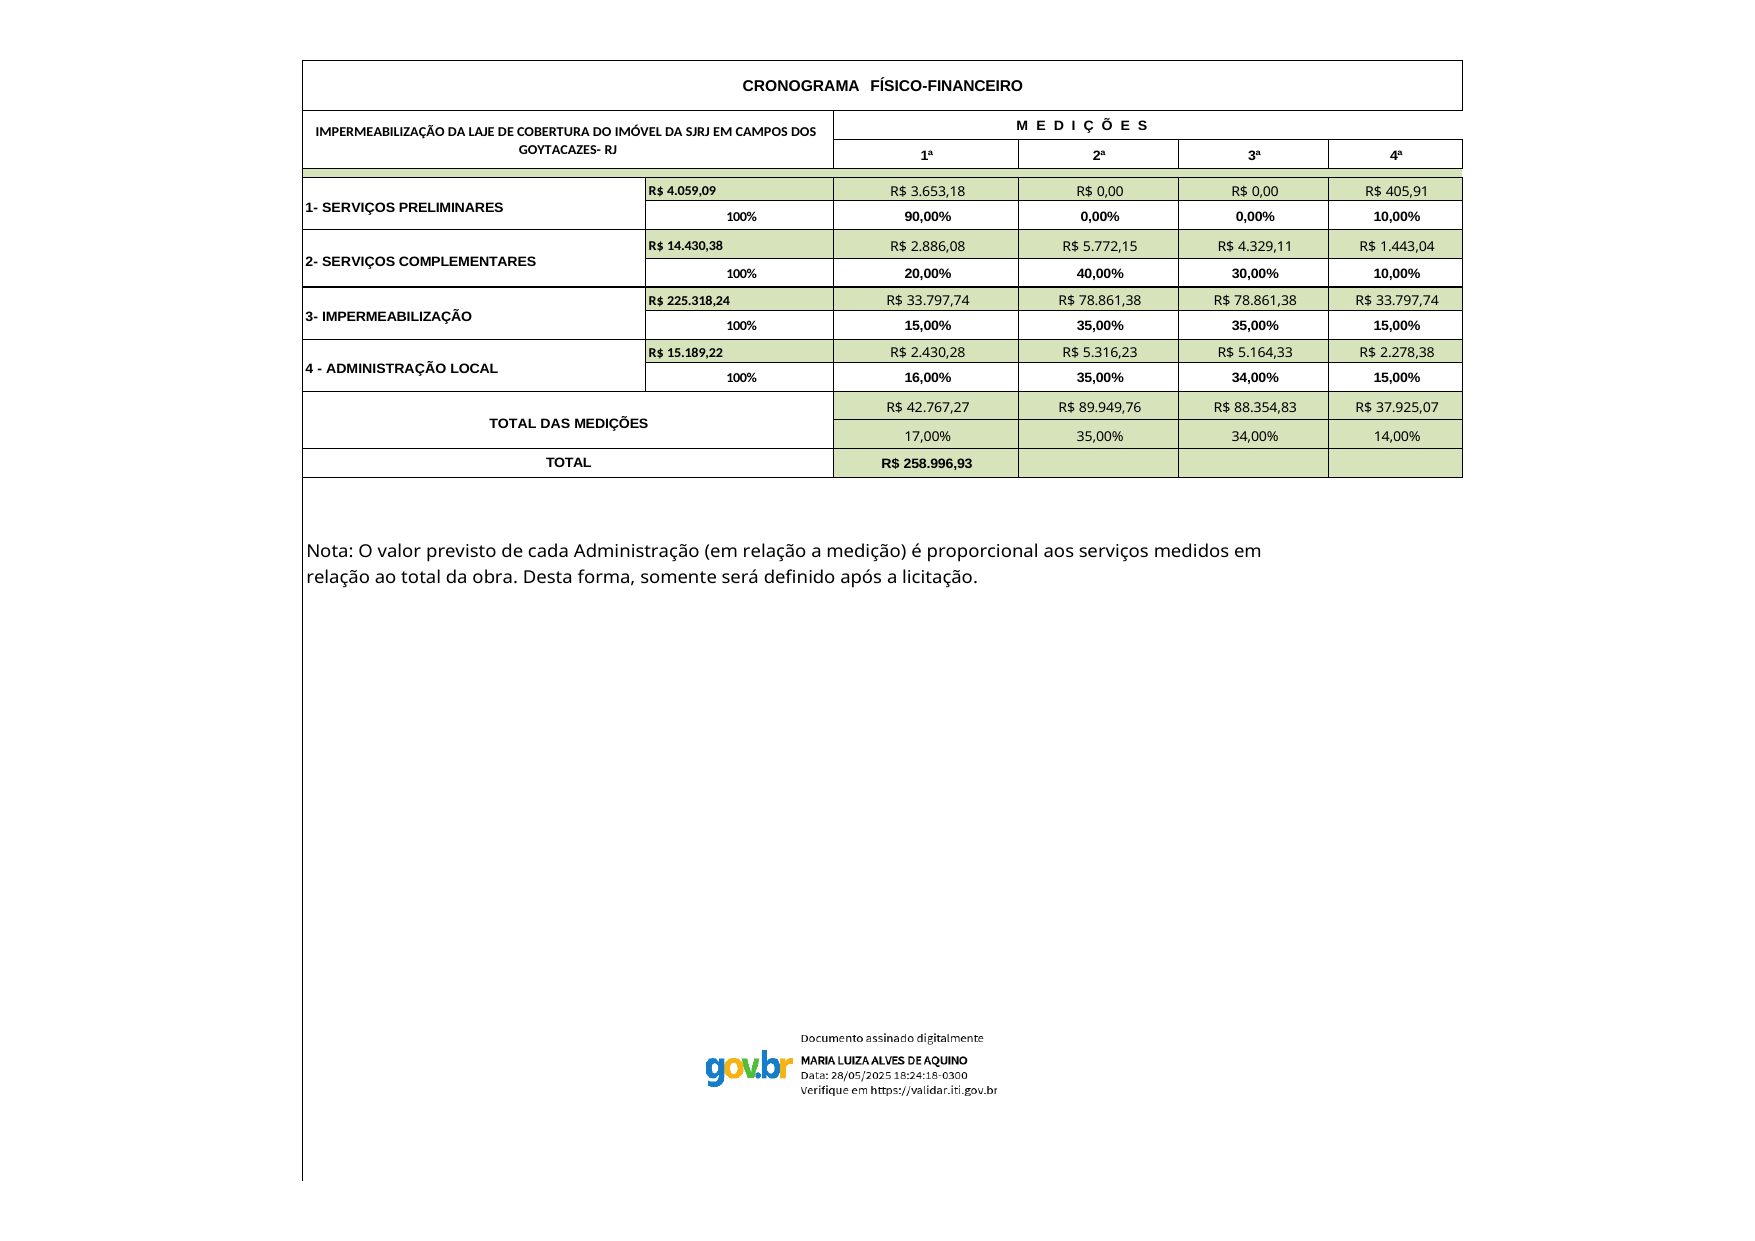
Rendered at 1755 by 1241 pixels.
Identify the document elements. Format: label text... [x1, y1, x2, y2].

table_cell 20,00% [834, 259, 1018, 286]
table_cell 100% [646, 363, 833, 391]
table_cell R$ 5.772,15 [1019, 230, 1178, 258]
table_cell R$ 1.443,04 [1329, 230, 1462, 258]
table_cell 2ª [1019, 140, 1178, 168]
table_cell R$ 89.949,76 [1019, 392, 1178, 419]
table_cell R$ 33.797,74 [834, 288, 1018, 310]
table_cell R$ 3.653,18 [834, 178, 1018, 200]
table_cell [1019, 449, 1178, 477]
table_cell 15,00% [834, 311, 1018, 338]
table_cell 100% [646, 311, 833, 338]
table_cell 35,00% [1019, 420, 1178, 448]
table_cell Nota: O valor previsto de cada Administração (em relação a medição) é proporcional aos serviços medidos em relação ao total da obra. Desta forma, somente será definido após a licitação. [303, 478, 1462, 1181]
table_cell 35,00% [1179, 311, 1328, 338]
table_cell 16,00% [834, 363, 1018, 391]
table_cell [303, 169, 1462, 177]
table_header CRONOGRAMA FÍSICO-FINANCEIRO [303, 61, 1462, 110]
table_cell TOTAL DAS MEDIÇÕES [303, 392, 833, 448]
table_cell 2- SERVIÇOS COMPLEMENTARES [303, 230, 645, 286]
table_cell 35,00% [1019, 363, 1178, 391]
table_cell R$ 0,00 [1179, 178, 1328, 200]
table_cell R$ 4.329,11 [1179, 230, 1328, 258]
table_cell R$ 15.189,22 [646, 340, 833, 362]
table_cell 35,00% [1019, 311, 1178, 338]
table_cell 1- SERVIÇOS PRELIMINARES [303, 178, 645, 229]
table_cell 40,00% [1019, 259, 1178, 286]
table_cell R$ 14.430,38 [646, 230, 833, 258]
table_cell R$ 2.886,08 [834, 230, 1018, 258]
table_cell R$ 2.430,28 [834, 340, 1018, 362]
table_cell R$ 2.278,38 [1329, 340, 1462, 362]
table_cell 17,00% [834, 420, 1018, 448]
table_cell 15,00% [1329, 311, 1462, 338]
table_cell 4ª [1329, 140, 1462, 168]
table_cell 34,00% [1179, 420, 1328, 448]
table_cell 1ª [834, 140, 1018, 168]
table_cell R$ 33.797,74 [1329, 288, 1462, 310]
table_cell 3- IMPERMEABILIZAÇÃO [303, 288, 645, 338]
table_cell 4 - ADMINISTRAÇÃO LOCAL [303, 340, 645, 391]
table_cell 0,00% [1019, 201, 1178, 229]
table_cell TOTAL [303, 449, 833, 477]
table_cell R$ 225.318,24 [646, 288, 833, 310]
table_cell R$ 5.164,33 [1179, 340, 1328, 362]
table_cell R$ 78.861,38 [1179, 288, 1328, 310]
table_cell R$ 0,00 [1019, 178, 1178, 200]
table_cell 100% [646, 259, 833, 286]
table_cell R$ 37.925,07 [1329, 392, 1462, 419]
table_cell 34,00% [1179, 363, 1328, 391]
table_cell 14,00% [1329, 420, 1462, 448]
table_cell R$ 4.059,09 [646, 178, 833, 200]
table_cell R$ 42.767,27 [834, 392, 1018, 419]
table_cell 30,00% [1179, 259, 1328, 286]
table_cell 3ª [1179, 140, 1328, 168]
table_cell R$ 88.354,83 [1179, 392, 1328, 419]
table_cell R$ 5.316,23 [1019, 340, 1178, 362]
table_cell 100% [646, 201, 833, 229]
table_cell 90,00% [834, 201, 1018, 229]
table_cell M E D I Ç Õ E S [834, 111, 1462, 139]
table_cell [1329, 449, 1462, 477]
table_cell R$ 405,91 [1329, 178, 1462, 200]
table_cell 0,00% [1179, 201, 1328, 229]
table_cell 10,00% [1329, 259, 1462, 286]
table_cell R$ 78.861,38 [1019, 288, 1178, 310]
table_cell R$ 258.996,93 [834, 449, 1018, 477]
table_cell [1179, 449, 1328, 477]
table_cell 10,00% [1329, 201, 1462, 229]
table_cell 15,00% [1329, 363, 1462, 391]
table_cell IMPERMEABILIZAÇÃO DA LAJE DE COBERTURA DO IMÓVEL DA SJRJ EM CAMPOS DOS GOYTACAZES- RJ [303, 111, 833, 168]
